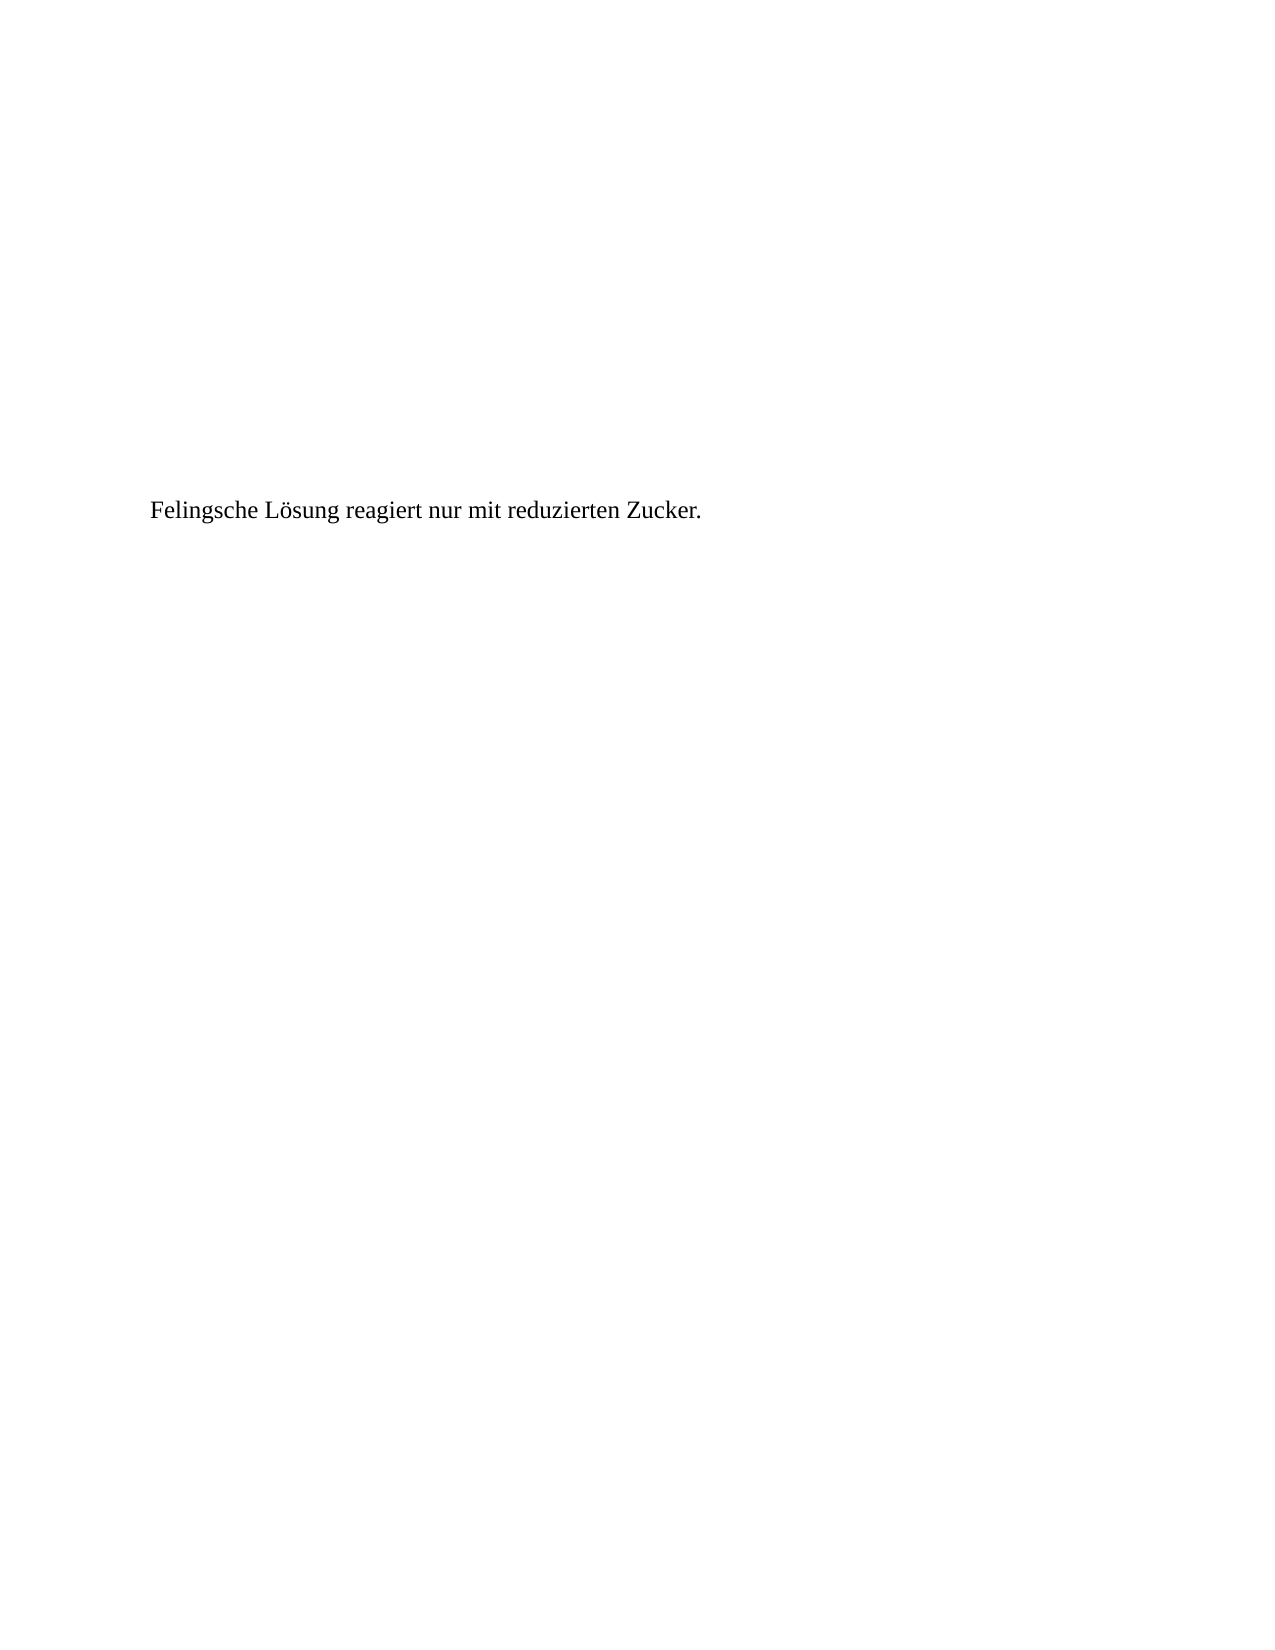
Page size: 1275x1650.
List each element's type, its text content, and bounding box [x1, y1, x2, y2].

text Felingsche Lösung reagiert nur mit reduzierten Zucker. [150, 495, 1125, 524]
